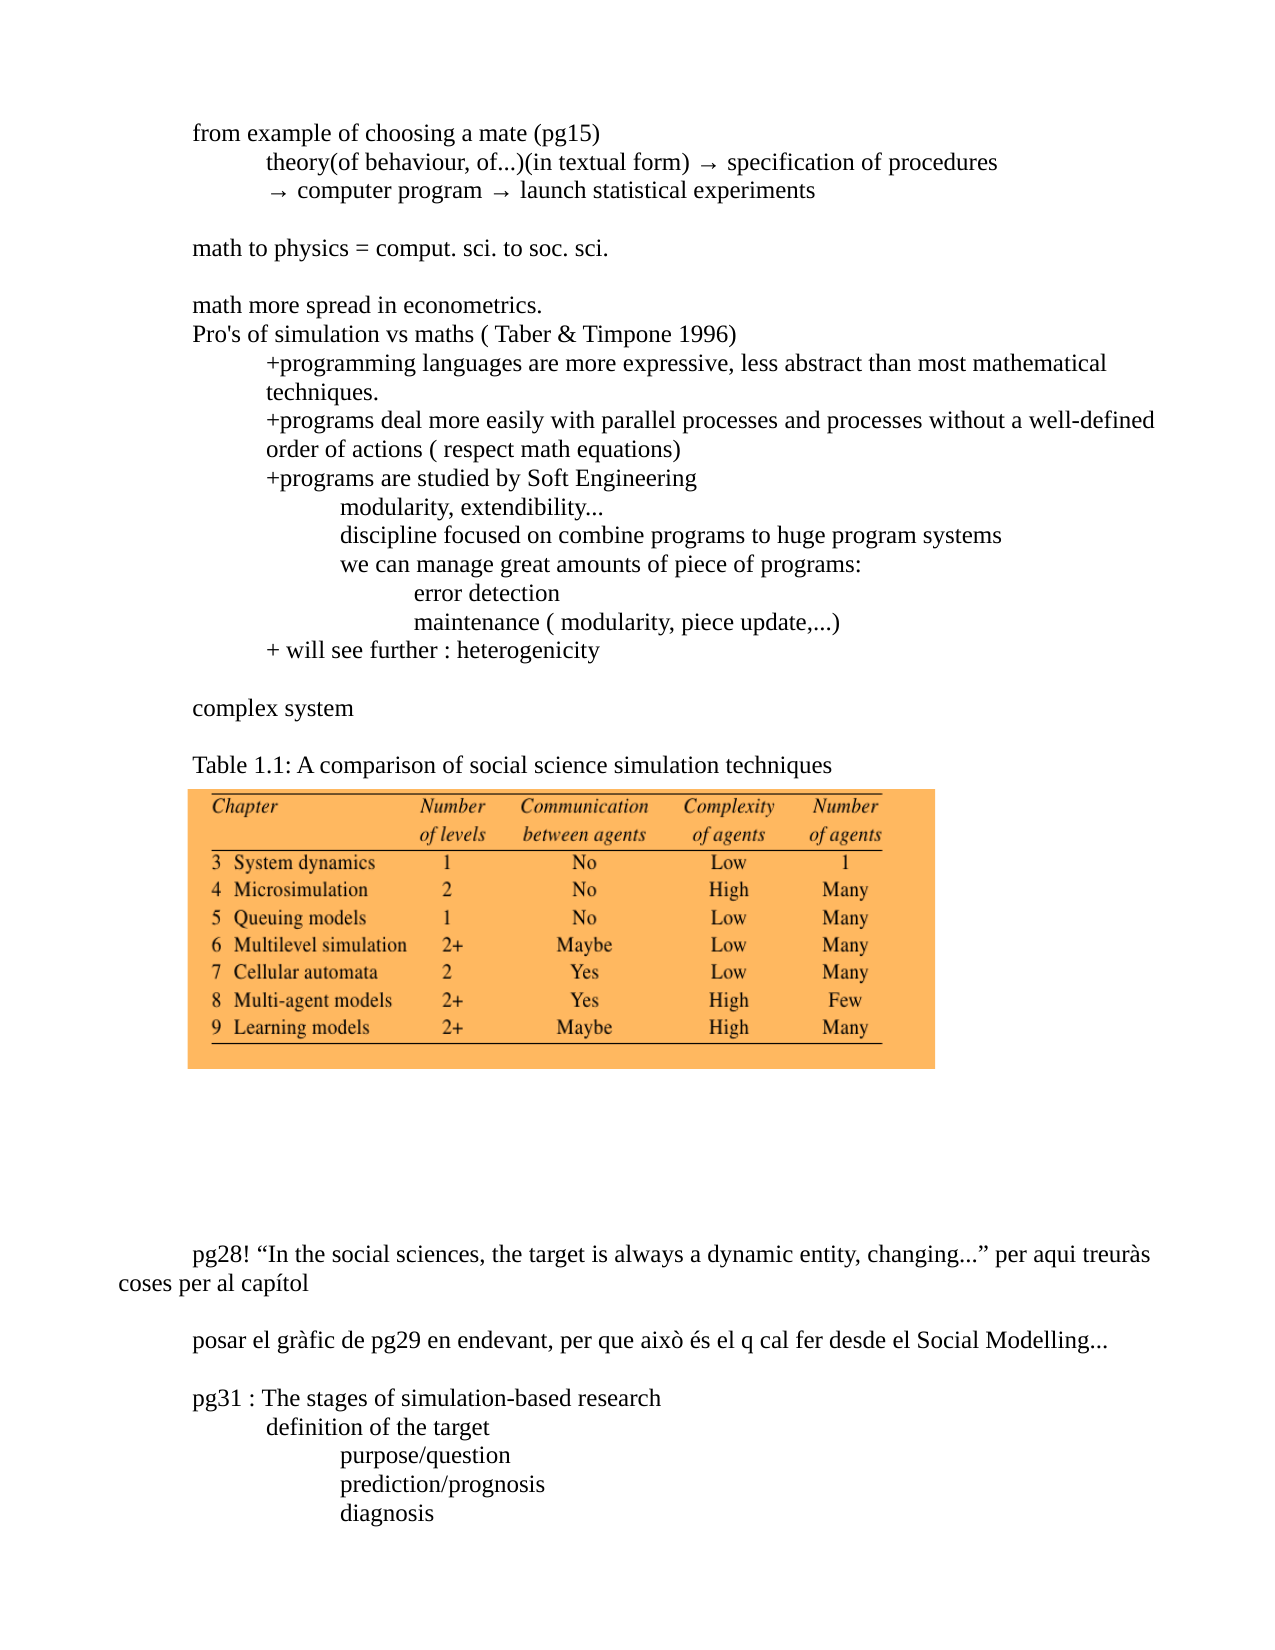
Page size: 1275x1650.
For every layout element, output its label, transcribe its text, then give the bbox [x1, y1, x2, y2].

text we can manage great amounts of piece of programs: [118, 549, 1157, 578]
text pg31 : The stages of simulation-based research [118, 1383, 1157, 1412]
text Table 1.1: A comparison of social science simulation techniques [118, 751, 1157, 779]
text modularity, extendibility... [118, 492, 1157, 521]
text pg28! “In the social sciences, the target is always a dynamic entity, changing...” per aqui treuràs coses per al capítol [118, 1239, 1157, 1297]
text +programs are studied by Soft Engineering [118, 463, 1157, 492]
text Pro's of simulation vs maths ( Taber & Timpone 1996) [118, 319, 1157, 348]
text maintenance ( modularity, piece update,...) [118, 607, 1157, 636]
text → computer program → launch statistical experiments [118, 176, 1157, 204]
text prediction/prognosis [118, 1469, 1157, 1498]
text purpose/question [118, 1441, 1157, 1469]
text posar el gràfic de pg29 en endevant, per que això és el q cal fer desde el Social Modelling... [118, 1326, 1157, 1354]
text theory(of behaviour, of...)(in textual form) → specification of procedures [118, 147, 1157, 176]
text complex system [118, 693, 1157, 722]
text definition of the target [118, 1412, 1157, 1441]
text error detection [118, 578, 1157, 607]
text +programming languages are more expressive, less abstract than most mathematical techniques. [118, 348, 1157, 406]
text math more spread in econometrics. [118, 291, 1157, 319]
text diagnosis [118, 1498, 1157, 1527]
text discipline focused on combine programs to huge program systems [118, 521, 1157, 549]
picture [187, 789, 936, 1069]
text +programs deal more easily with parallel processes and processes without a well-defined order of actions ( respect math equations) [118, 406, 1157, 463]
text + will see further : heterogenicity [118, 636, 1157, 664]
text from example of choosing a mate (pg15) [118, 118, 1157, 147]
text math to physics = comput. sci. to soc. sci. [118, 233, 1157, 262]
